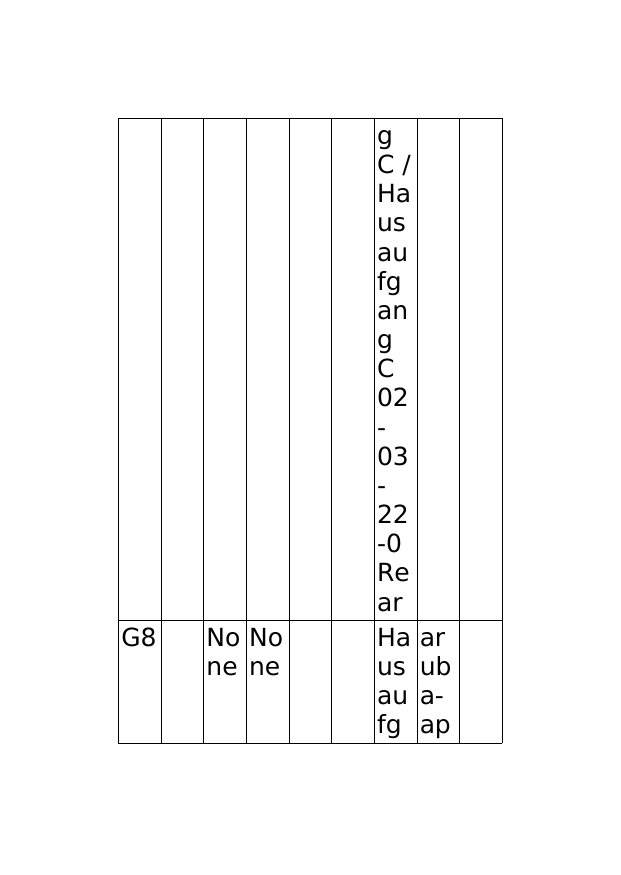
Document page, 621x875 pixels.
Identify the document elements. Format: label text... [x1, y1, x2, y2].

table_cell [162, 621, 203, 742]
table_cell None [247, 621, 289, 742]
table_cell [247, 119, 289, 620]
table_cell g C / Hausaufgang C 02-03-22-0 Rear [375, 119, 417, 620]
table_cell [290, 119, 331, 620]
table_cell [119, 119, 161, 620]
table_cell [460, 119, 502, 620]
table_cell [418, 119, 459, 620]
table_cell [460, 621, 502, 742]
table_cell None [204, 621, 246, 742]
table_cell Hausaufg [375, 621, 417, 742]
table_cell [290, 621, 331, 742]
table_cell [332, 621, 374, 742]
table_cell [204, 119, 246, 620]
table_cell [332, 119, 374, 620]
table_cell G8 [119, 621, 161, 742]
table_cell [162, 119, 203, 620]
table_cell aruba-ap- [418, 621, 459, 742]
